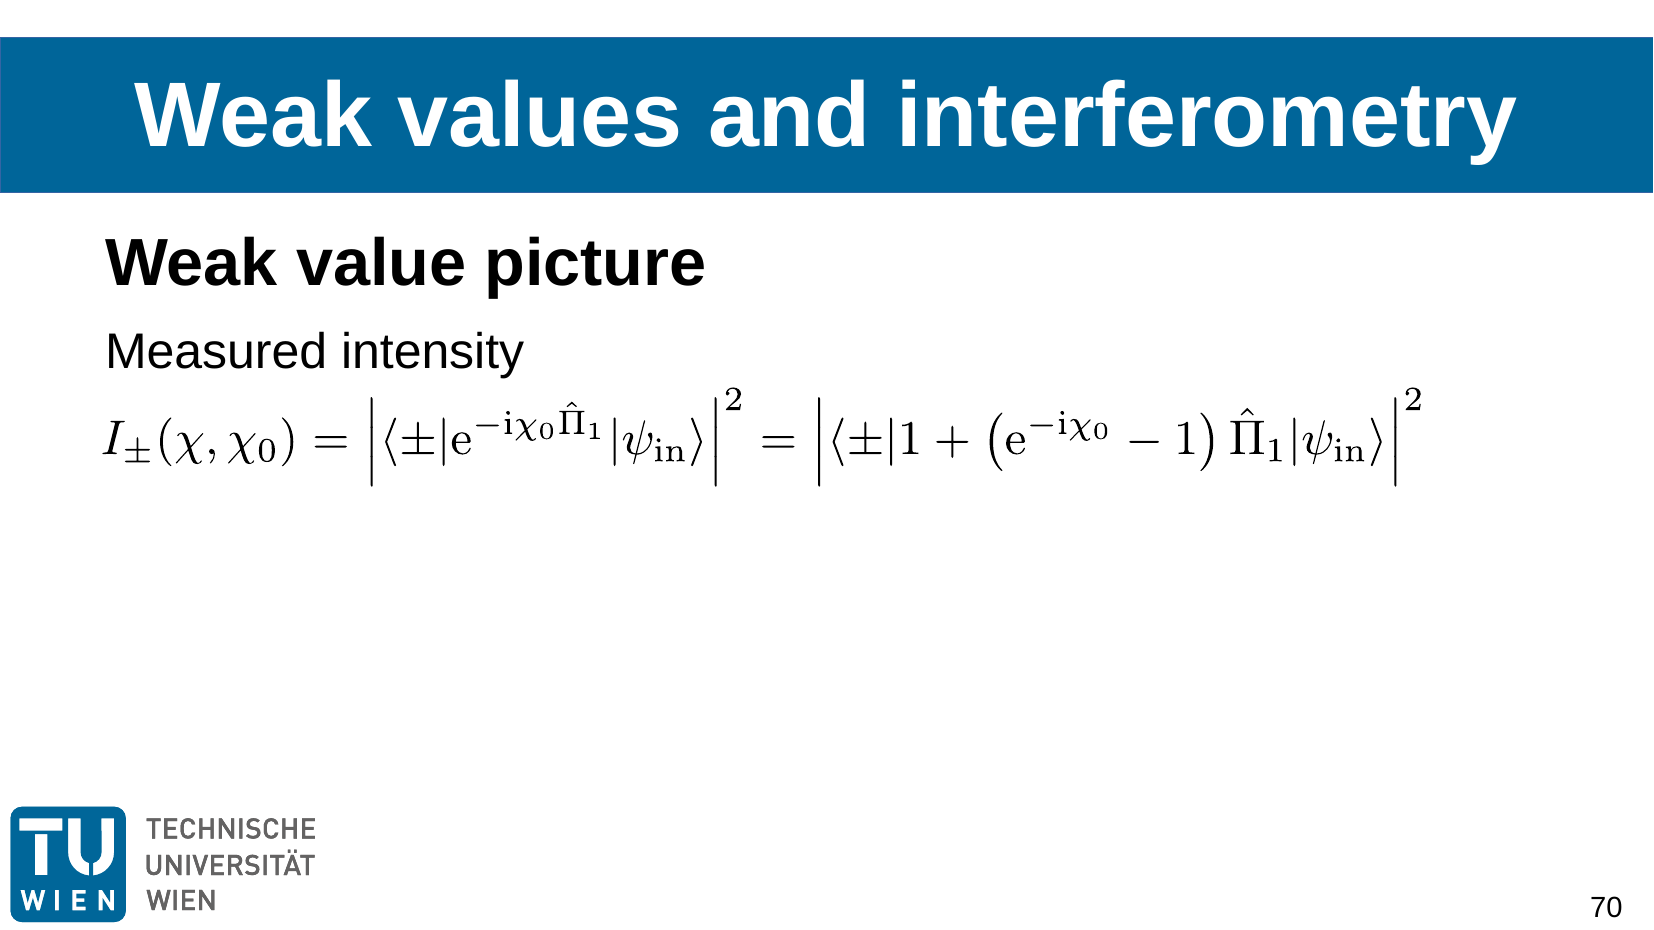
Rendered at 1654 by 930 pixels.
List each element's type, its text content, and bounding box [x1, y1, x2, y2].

list Weak value picture Measured intensity [105, 225, 1593, 765]
title Weak values and interferometry [0, 37, 1653, 193]
picture [51, 371, 1440, 495]
